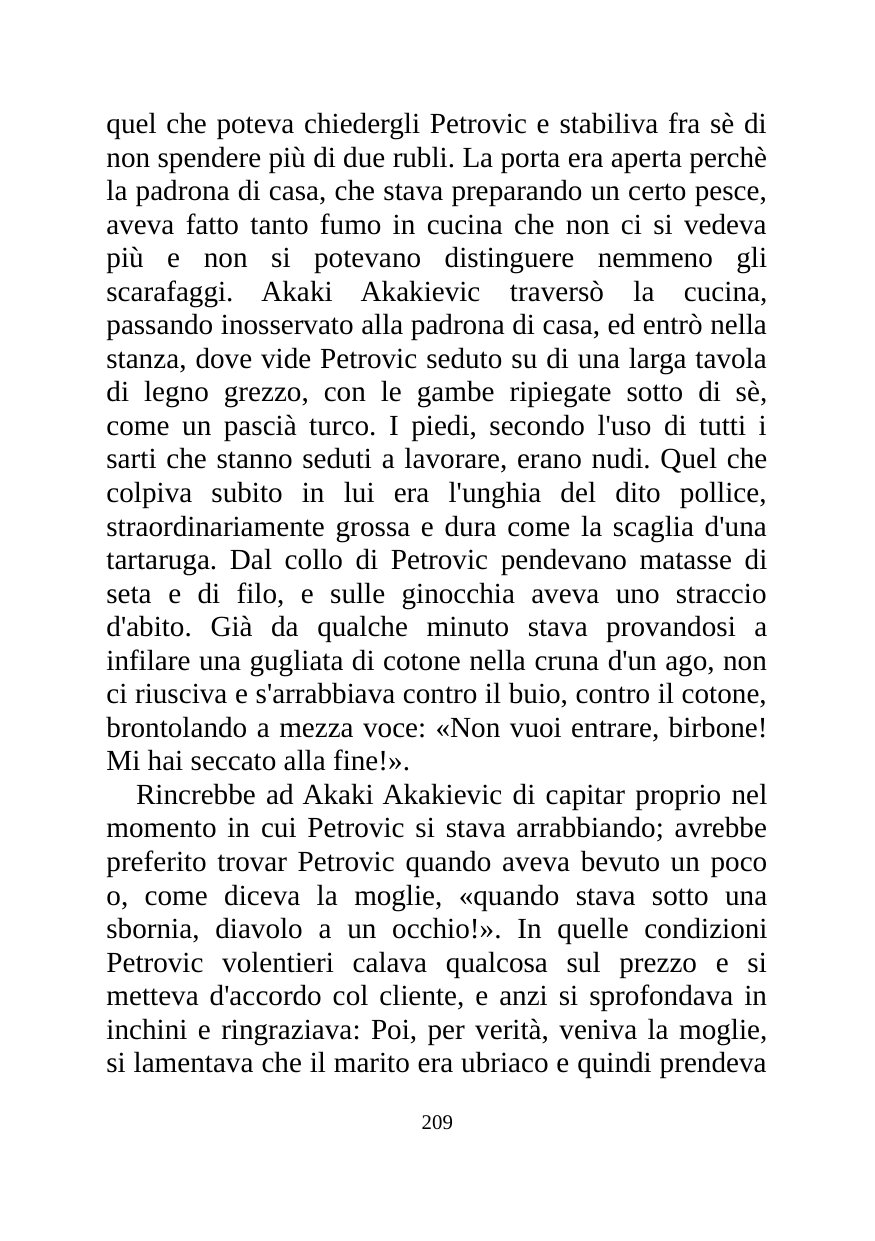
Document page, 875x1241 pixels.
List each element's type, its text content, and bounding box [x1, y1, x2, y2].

text quel che poteva chiedergli Petrovic e stabiliva fra sè di non spendere più di due rubli. La porta era aperta perchè la padrona di casa, che stava preparando un certo pesce, aveva fatto tanto fumo in cucina che non ci si vedeva più e non si potevano distinguere nemmeno gli scarafaggi. Akaki Akakievic traversò la cucina, passando inosservato alla padrona di casa, ed entrò nella stanza, dove vide Petrovic seduto su di una larga tavola di legno grezzo, con le gambe ripiegate sotto di sè, come un pascià turco. I piedi, secondo l'uso di tutti i sarti che stanno seduti a lavorare, erano nudi. Quel che colpiva subito in lui era l'unghia del dito pollice, straordinariamente grossa e dura come la scaglia d'una tartaruga. Dal collo di Petrovic pendevano matasse di seta e di filo, e sulle ginocchia aveva uno straccio d'abito. Già da qualche minuto stava provandosi a infilare una gugliata di cotone nella cruna d'un ago, non ci riusciva e s'arrabbiava contro il buio, contro il cotone, brontolando a mezza voce: «Non vuoi entrare, birbone! Mi hai seccato alla fine!». [106, 106, 768, 777]
text Rincrebbe ad Akaki Akakievic di capitar proprio nel momento in cui Petrovic si stava arrabbiando; avrebbe preferito trovar Petrovic quando aveva bevuto un poco o, come diceva la moglie, «quando stava sotto una sbornia, diavolo a un occhio!». In quelle condizioni Petrovic volentieri calava qualcosa sul prezzo e si metteva d'accordo col cliente, e anzi si sprofondava in inchini e ringraziava: Poi, per verità, veniva la moglie, si lamentava che il marito era ubriaco e quindi prendeva [106, 777, 768, 1079]
